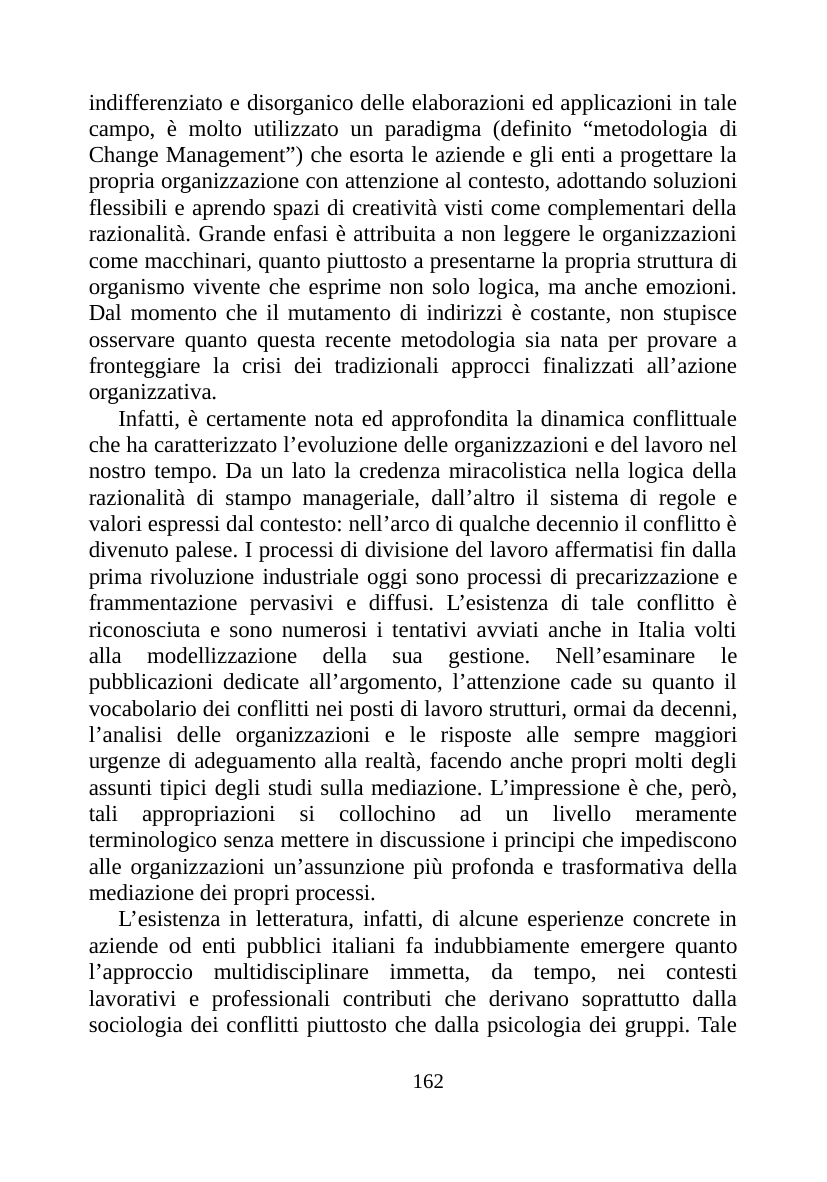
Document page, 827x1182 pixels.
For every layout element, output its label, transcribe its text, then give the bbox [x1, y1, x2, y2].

text Infatti, è certamente nota ed approfondita la dinamica conflittuale che ha caratterizzato l’evoluzione delle organizzazioni e del lavoro nel nostro tempo. Da un lato la credenza miracolistica nella logica della razionalità di stampo manageriale, dall’altro il sistema di regole e valori espressi dal contesto: nell’arco di qualche decennio il conflitto è divenuto palese. I processi di divisione del lavoro affermatisi fin dalla prima rivoluzione industriale oggi sono processi di precarizzazione e frammentazione pervasivi e diffusi. L’esistenza di tale conflitto è riconosciuta e sono numerosi i tentativi avviati anche in Italia volti alla modellizzazione della sua gestione. Nell’esaminare le pubblicazioni dedicate all’argomento, l’attenzione cade su quanto il vocabolario dei conflitti nei posti di lavoro strutturi, ormai da decenni, l’analisi delle organizzazioni e le risposte alle sempre maggiori urgenze di adeguamento alla realtà, facendo anche propri molti degli assunti tipici degli studi sulla mediazione. L’impressione è che, però, tali appropriazioni si collochino ad un livello meramente terminologico senza mettere in discussione i principi che impediscono alle organizzazioni un’assunzione più profonda e trasformativa della mediazione dei propri processi. [88, 405, 738, 906]
text L’esistenza in letteratura, infatti, di alcune esperienze concrete in aziende od enti pubblici italiani fa indubbiamente emergere quanto l’approccio multidisciplinare immetta, da tempo, nei contesti lavorativi e professionali contributi che derivano soprattutto dalla sociologia dei conflitti piuttosto che dalla psicologia dei gruppi. Tale [88, 906, 738, 1037]
text indifferenziato e disorganico delle elaborazioni ed applicazioni in tale campo, è molto utilizzato un paradigma (definito “metodologia di Change Management”) che esorta le aziende e gli enti a progettare la propria organizzazione con attenzione al contesto, adottando soluzioni flessibili e aprendo spazi di creatività visti come complementari della razionalità. Grande enfasi è attribuita a non leggere le organizzazioni come macchinari, quanto piuttosto a presentarne la propria struttura di organismo vivente che esprime non solo logica, ma anche emozioni. Dal momento che il mutamento di indirizzi è costante, non stupisce osservare quanto questa recente metodologia sia nata per provare a fronteggiare la crisi dei tradizionali approcci finalizzati all’azione organizzativa. [88, 88, 738, 405]
